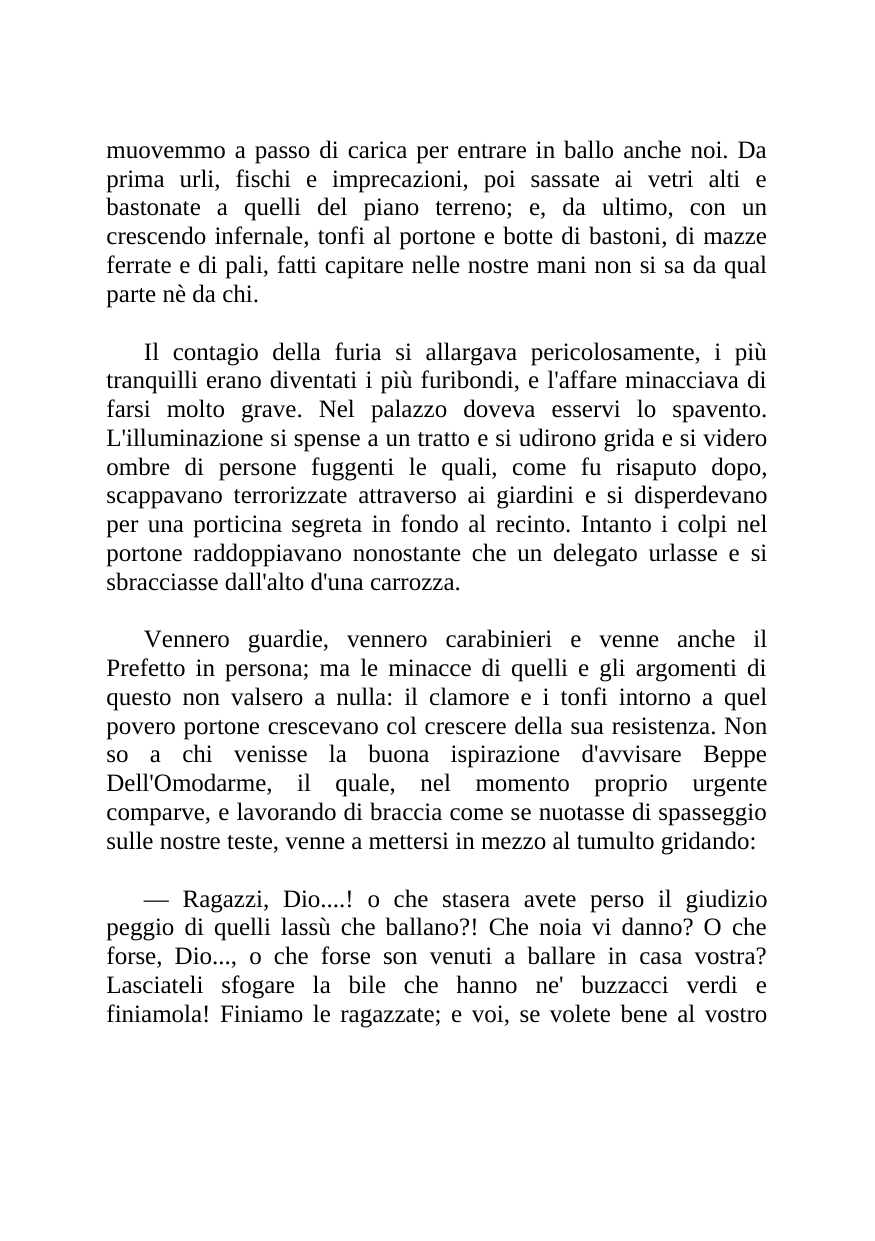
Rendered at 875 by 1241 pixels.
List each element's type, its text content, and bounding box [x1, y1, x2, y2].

text — Ragazzi, Dio....! o che stasera avete perso il giudizio peggio di quelli lassù che ballano?! Che noia vi danno? O che forse, Dio..., o che forse son venuti a ballare in casa vostra? Lasciateli sfogare la bile che hanno ne' buzzacci verdi e finiamola! Finiamo le ragazzate; e voi, se volete bene al vostro [106, 884, 768, 1027]
text Il contagio della furia si allargava pericolosamente, i più tranquilli erano diventati i più furibondi, e l'affare minacciava di farsi molto grave. Nel palazzo doveva esservi lo spavento. L'illuminazione si spense a un tratto e si udirono grida e si videro ombre di persone fuggenti le quali, come fu risaputo dopo, scappavano terrorizzate attraverso ai giardini e si disperdevano per una porticina segreta in fondo al recinto. Intanto i colpi nel portone raddoppiavano nonostante che un delegato urlasse e si sbracciasse dall'alto d'una carrozza. [106, 337, 768, 595]
text muovemmo a passo di carica per entrare in ballo anche noi. Da prima urli, fischi e imprecazioni, poi sassate ai vetri alti e bastonate a quelli del piano terreno; e, da ultimo, con un crescendo infernale, tonfi al portone e botte di bastoni, di mazze ferrate e di pali, fatti capitare nelle nostre mani non si sa da qual parte nè da chi. [106, 135, 768, 307]
text Vennero guardie, vennero carabinieri e venne anche il Prefetto in persona; ma le minacce di quelli e gli argomenti di questo non valsero a nulla: il clamore e i tonfi intorno a quel povero portone crescevano col crescere della sua resistenza. Non so a chi venisse la buona ispirazione d'avvisare Beppe Dell'Omodarme, il quale, nel momento proprio urgente comparve, e lavorando di braccia come se nuotasse di spasseggio sulle nostre teste, venne a mettersi in mezzo al tumulto gridando: [106, 624, 768, 854]
